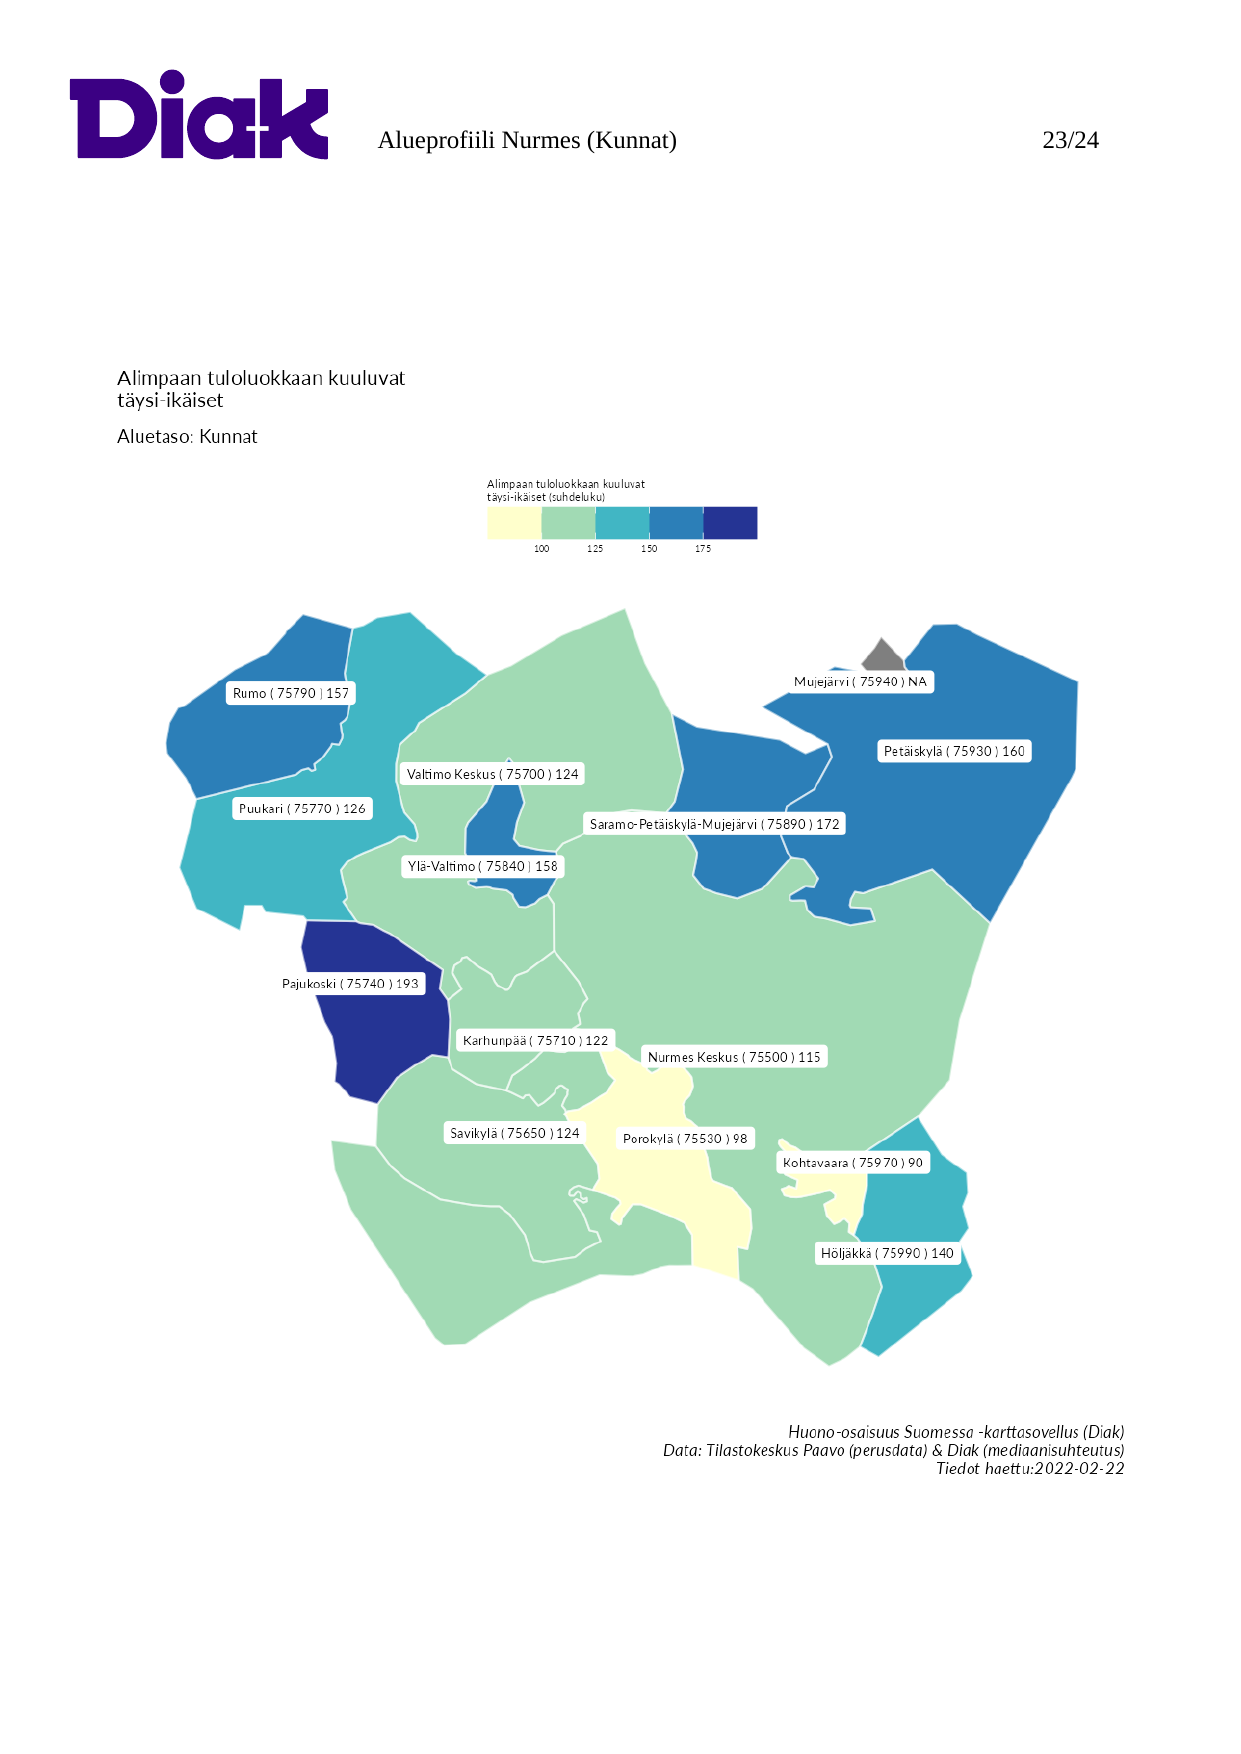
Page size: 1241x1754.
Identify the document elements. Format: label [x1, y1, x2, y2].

picture [61, 196, 1179, 1651]
